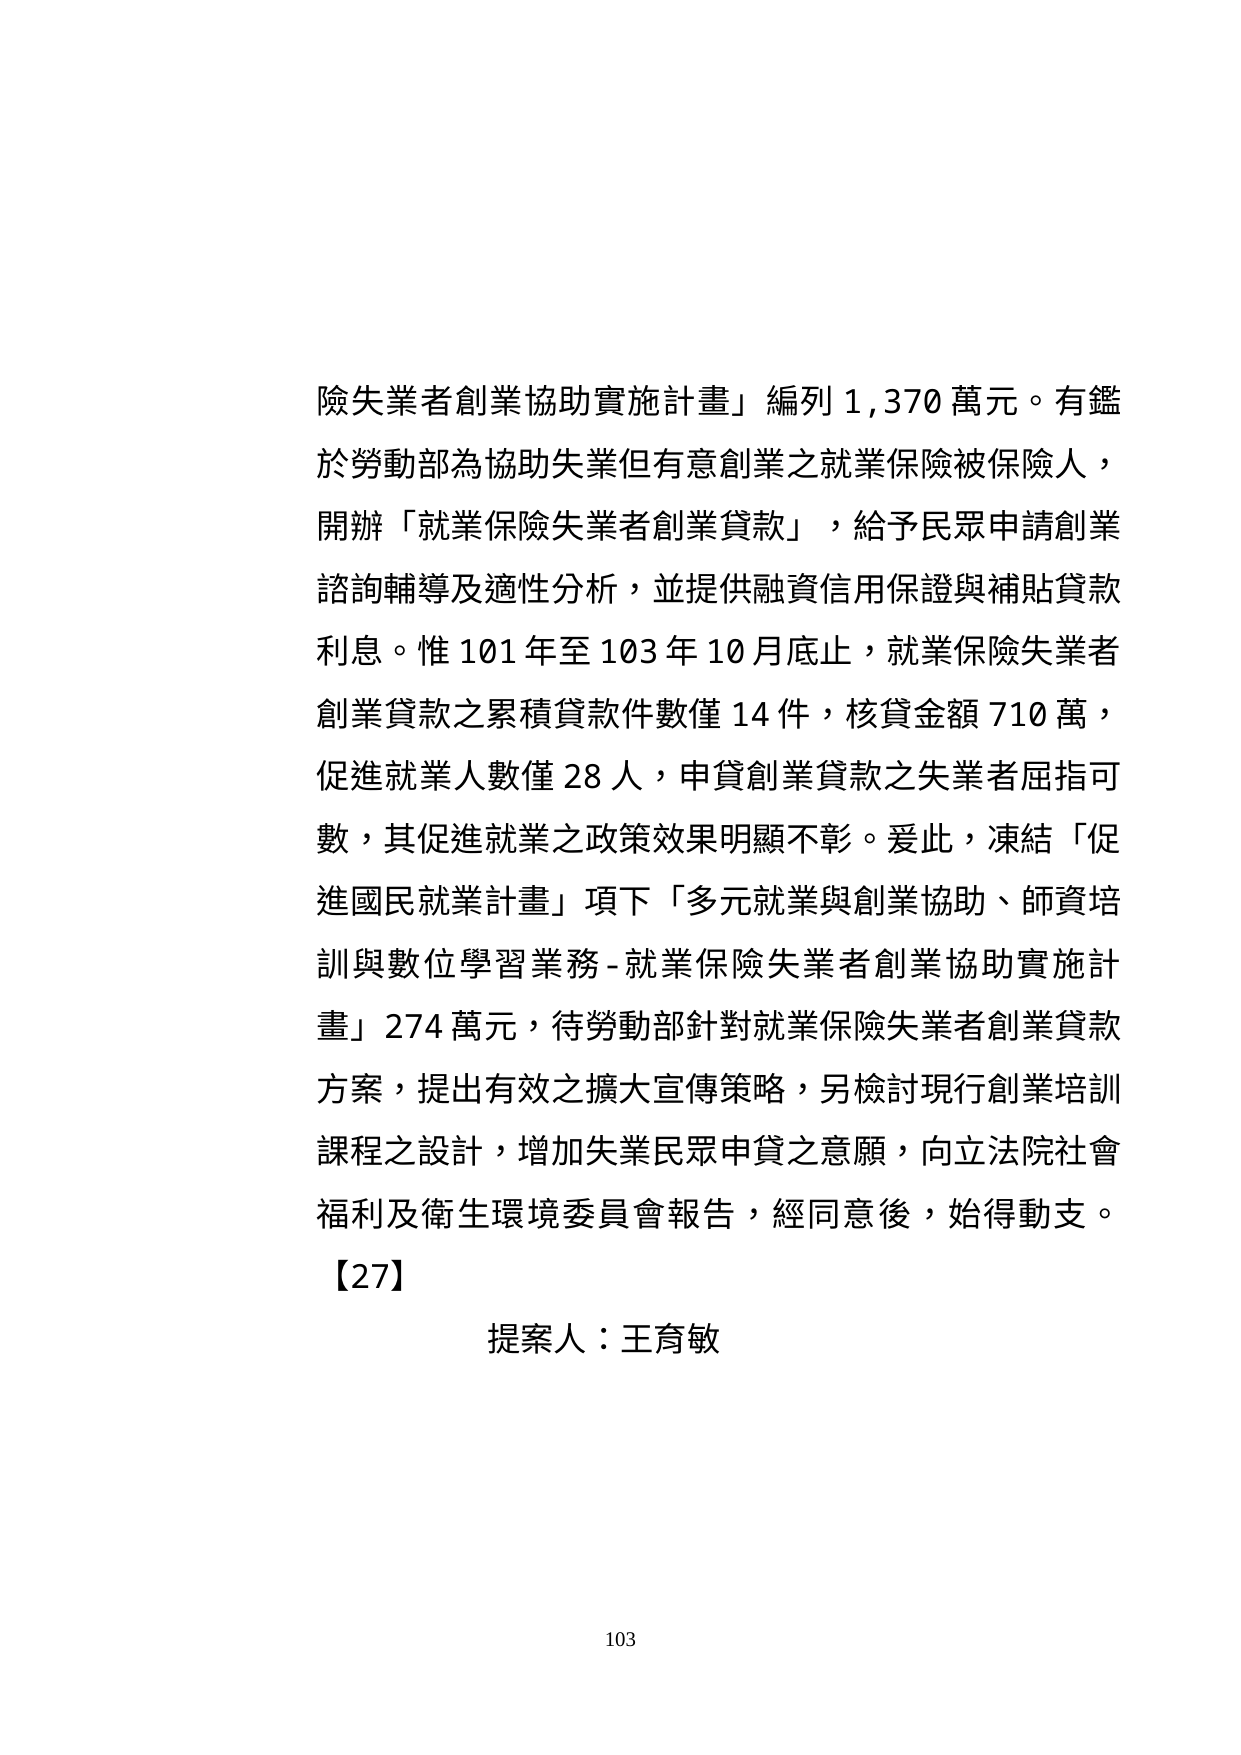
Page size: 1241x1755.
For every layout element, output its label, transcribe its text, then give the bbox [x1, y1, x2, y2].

text 險失業者創業協助實施計畫」編列1,370萬元。有鑑於勞動部為協助失業但有意創業之就業保險被保險人，開辦「就業保險失業者創業貸款」，給予民眾申請創業諮詢輔導及適性分析，並提供融資信用保證與補貼貸款利息。惟101年至103年10月底止，就業保險失業者創業貸款之累積貸款件數僅14件，核貸金額710萬，促進就業人數僅28人，申貸創業貸款之失業者屈指可數，其促進就業之政策效果明顯不彰。爰此，凍結「促進國民就業計畫」項下「多元就業與創業協助、師資培訓與數位學習業務-就業保險失業者創業協助實施計畫」274萬元，待勞動部針對就業保險失業者創業貸款方案，提出有效之擴大宣傳策略，另檢討現行創業培訓課程之設計，增加失業民眾申貸之意願，向立法院社會福利及衛生環境委員會報告，經同意後，始得動支。【27】 [283, 358, 1122, 1295]
text 提案人：王育敏 [118, 1295, 1122, 1358]
